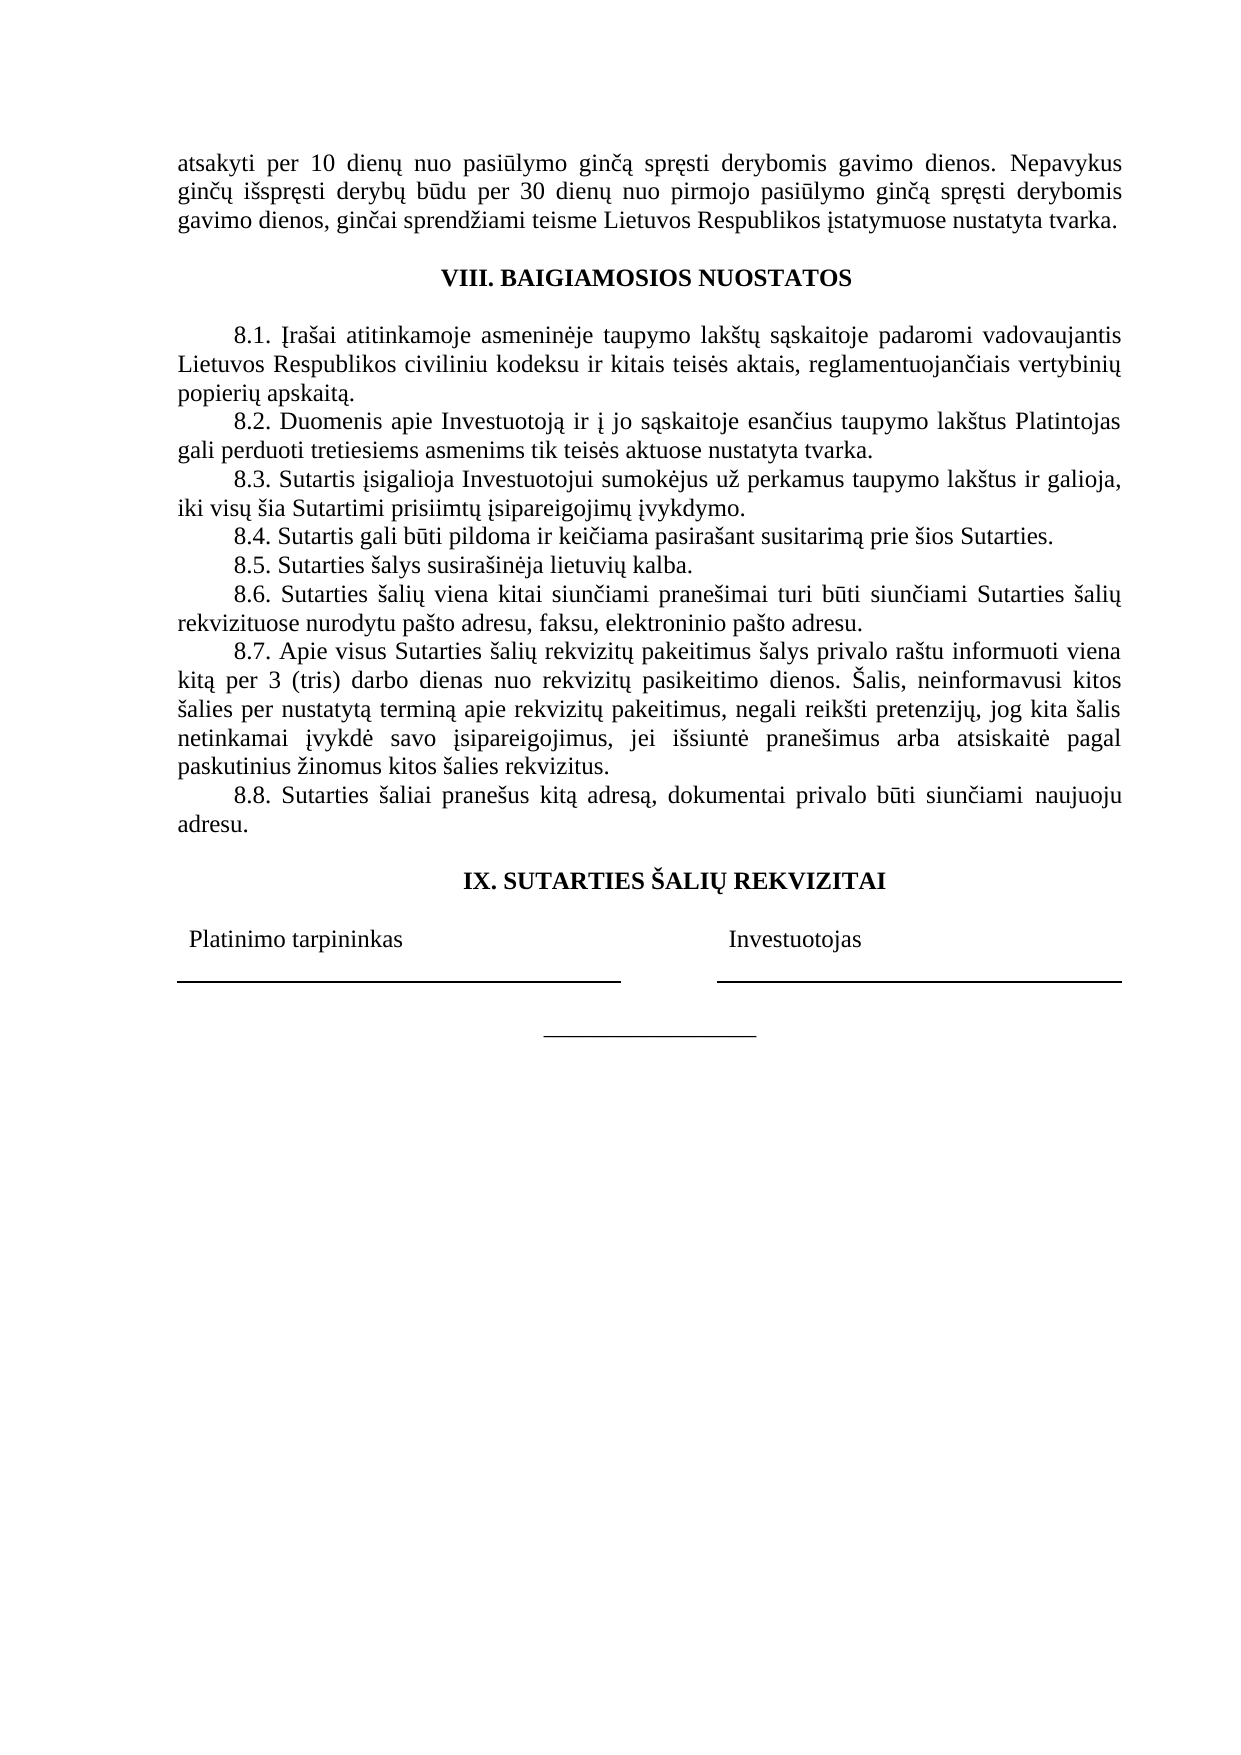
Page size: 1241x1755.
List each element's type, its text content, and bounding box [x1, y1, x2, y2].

text 8.5. Sutarties šalys susirašinėja lietuvių kalba. [177, 550, 1122, 579]
text 8.1. Įrašai atitinkamoje asmeninėje taupymo lakštų sąskaitoje padaromi vadovaujantis Lietuvos Respublikos civiliniu kodeksu ir kitais teisės aktais, reglamentuojančiais vertybinių popierių apskaitą. [177, 320, 1122, 406]
table_cell [177, 953, 621, 981]
table_header Platinimo tarpininkas [177, 924, 621, 953]
text 8.8. Sutarties šaliai pranešus kitą adresą, dokumentai privalo būti siunčiami naujuoju adresu. [177, 780, 1122, 838]
table_cell [621, 953, 717, 981]
table_header [621, 924, 717, 953]
text atsakyti per 10 dienų nuo pasiūlymo ginčą spręsti derybomis gavimo dienos. Nepavykus ginčų išspręsti derybų būdu per 30 dienų nuo pirmojo pasiūlymo ginčą spręsti derybomis gavimo dienos, ginčai sprendžiami teisme Lietuvos Respublikos įstatymuose nustatyta tvarka. [177, 148, 1122, 234]
text 8.3. Sutartis įsigalioja Investuotojui sumokėjus už perkamus taupymo lakštus ir galioja, iki visų šia Sutartimi prisiimtų įsipareigojimų įvykdymo. [177, 464, 1122, 521]
text 8.6. Sutarties šalių viena kitai siunčiami pranešimai turi būti siunčiami Sutarties šalių rekvizituose nurodytu pašto adresu, faksu, elektroninio pašto adresu. [177, 579, 1122, 636]
text 8.4. Sutartis gali būti pildoma ir keičiama pasirašant susitarimą prie šios Sutarties. [177, 521, 1122, 550]
table_header Investuotojas [717, 924, 1122, 953]
text 8.7. Apie visus Sutarties šalių rekvizitų pakeitimus šalys privalo raštu informuoti viena kitą per 3 (tris) darbo dienas nuo rekvizitų pasikeitimo dienos. Šalis, neinformavusi kitos šalies per nustatytą terminą apie rekvizitų pakeitimus, negali reikšti pretenzijų, jog kita šalis netinkamai įvykdė savo įsipareigojimus, jei išsiuntė pranešimus arba atsiskaitė pagal paskutinius žinomus kitos šalies rekvizitus. [177, 636, 1122, 780]
text _________________ [177, 1011, 1122, 1040]
text VIII. BAIGIAMOSIOS NUOSTATOS [177, 263, 1122, 291]
table_cell [717, 953, 1122, 981]
text IX. SUTARTIES ŠALIŲ REKVIZITAI [177, 866, 1122, 895]
text 8.2. Duomenis apie Investuotoją ir į jo sąskaitoje esančius taupymo lakštus Platintojas gali perduoti tretiesiems asmenims tik teisės aktuose nustatyta tvarka. [177, 406, 1122, 464]
